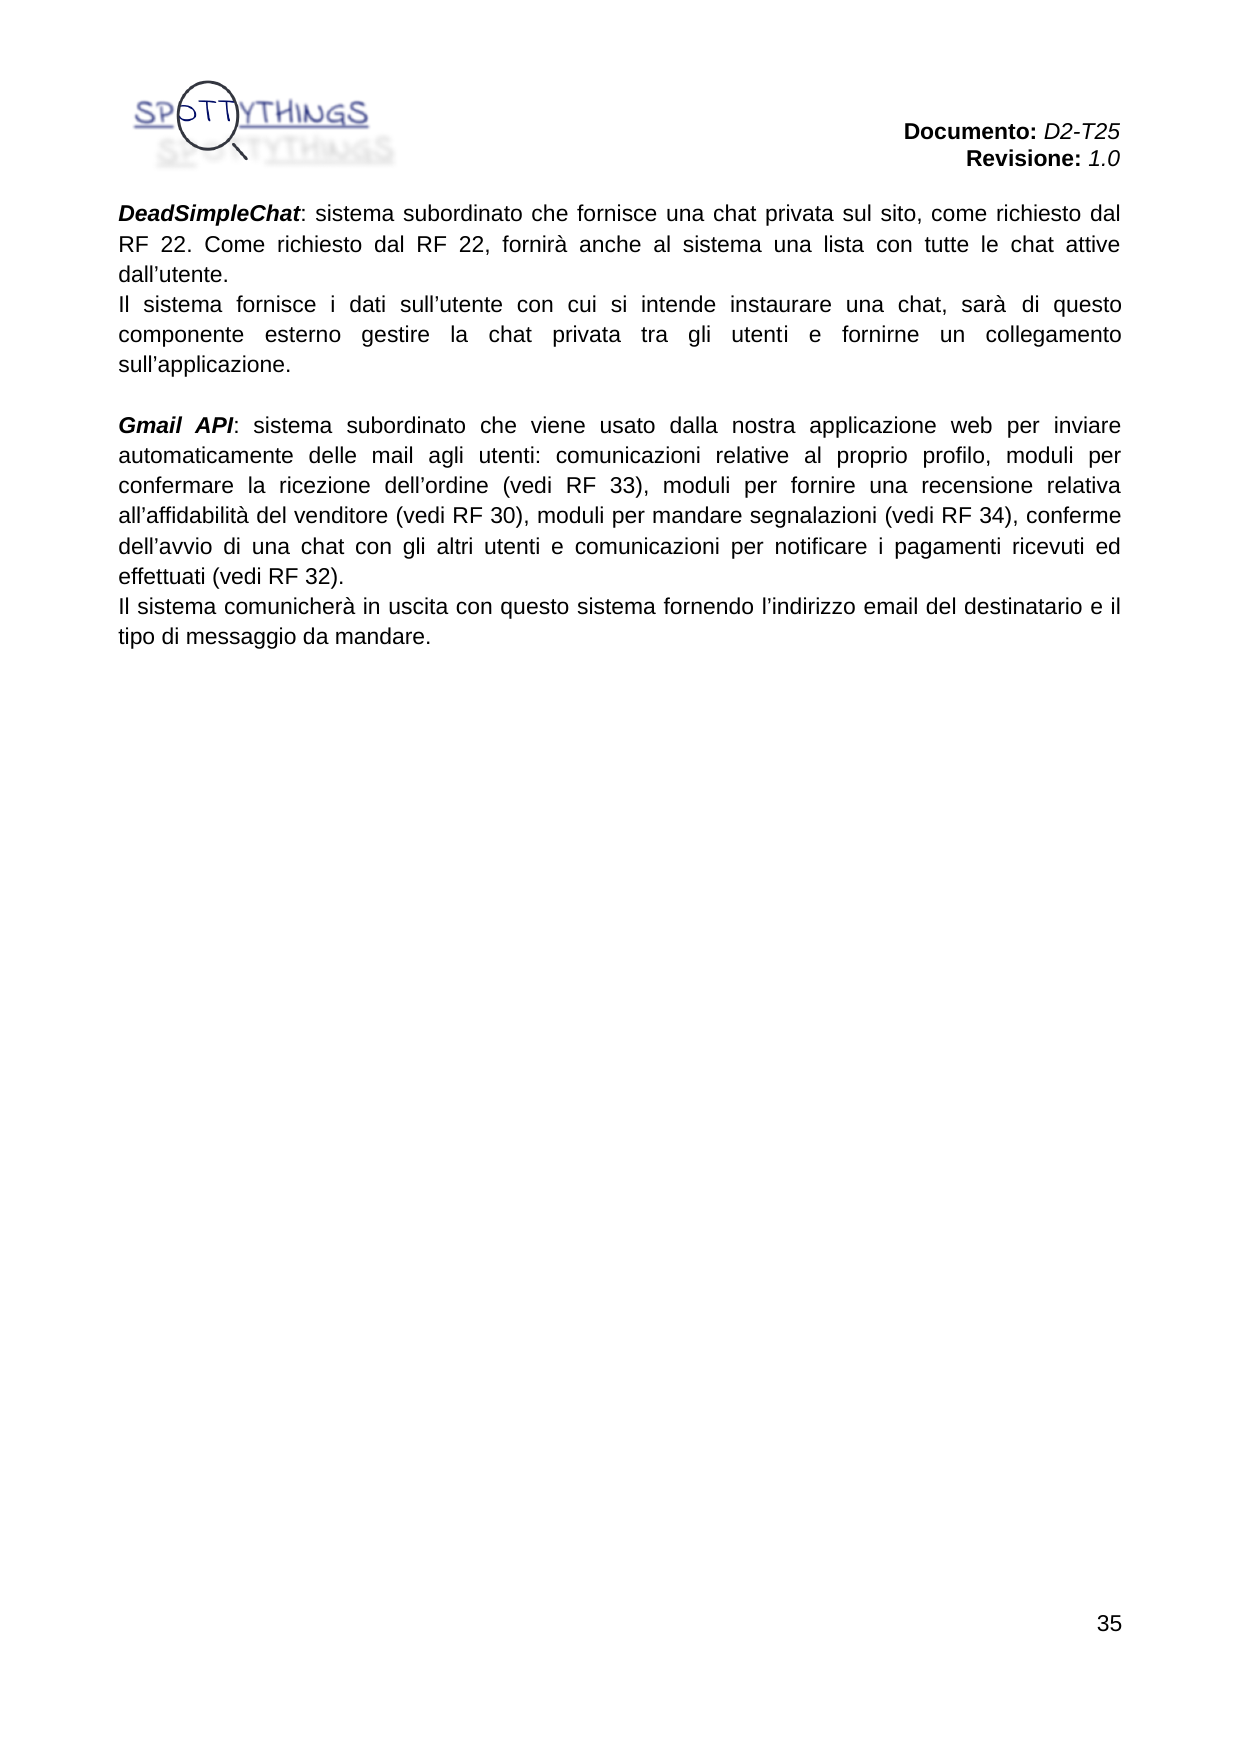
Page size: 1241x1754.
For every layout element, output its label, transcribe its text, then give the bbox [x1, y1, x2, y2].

text Gmail API: sistema subordinato che viene usato dalla nostra applicazione web per inviare automaticamente delle mail agli utenti: comunicazioni relative al proprio profilo, moduli per confermare la ricezione dell’ordine (vedi RF 33), moduli per fornire una recensione relativa all’affidabilità del venditore (vedi RF 30), moduli per mandare segnalazioni (vedi RF 34), conferme dell’avvio di una chat con gli altri utenti e comunicazioni per notificare i pagamenti ricevuti ed effettuati (vedi RF 32). [118, 412, 1122, 589]
text DeadSimpleChat: sistema subordinato che fornisce una chat privata sul sito, come richiesto dal RF 22. Come richiesto dal RF 22, fornirà anche al sistema una lista con tutte le chat attive dall’utente. [118, 200, 1122, 287]
picture [123, 73, 399, 187]
text Il sistema fornisce i dati sull’utente con cui si intende instaurare una chat, sarà di questo componente esterno gestire la chat privata tra gli utenti e fornirne un collegamento sull’applicazione. [118, 291, 1122, 378]
text Il sistema comunicherà in uscita con questo sistema fornendo l’indirizzo email del destinatario e il tipo di messaggio da mandare. [118, 593, 1122, 649]
